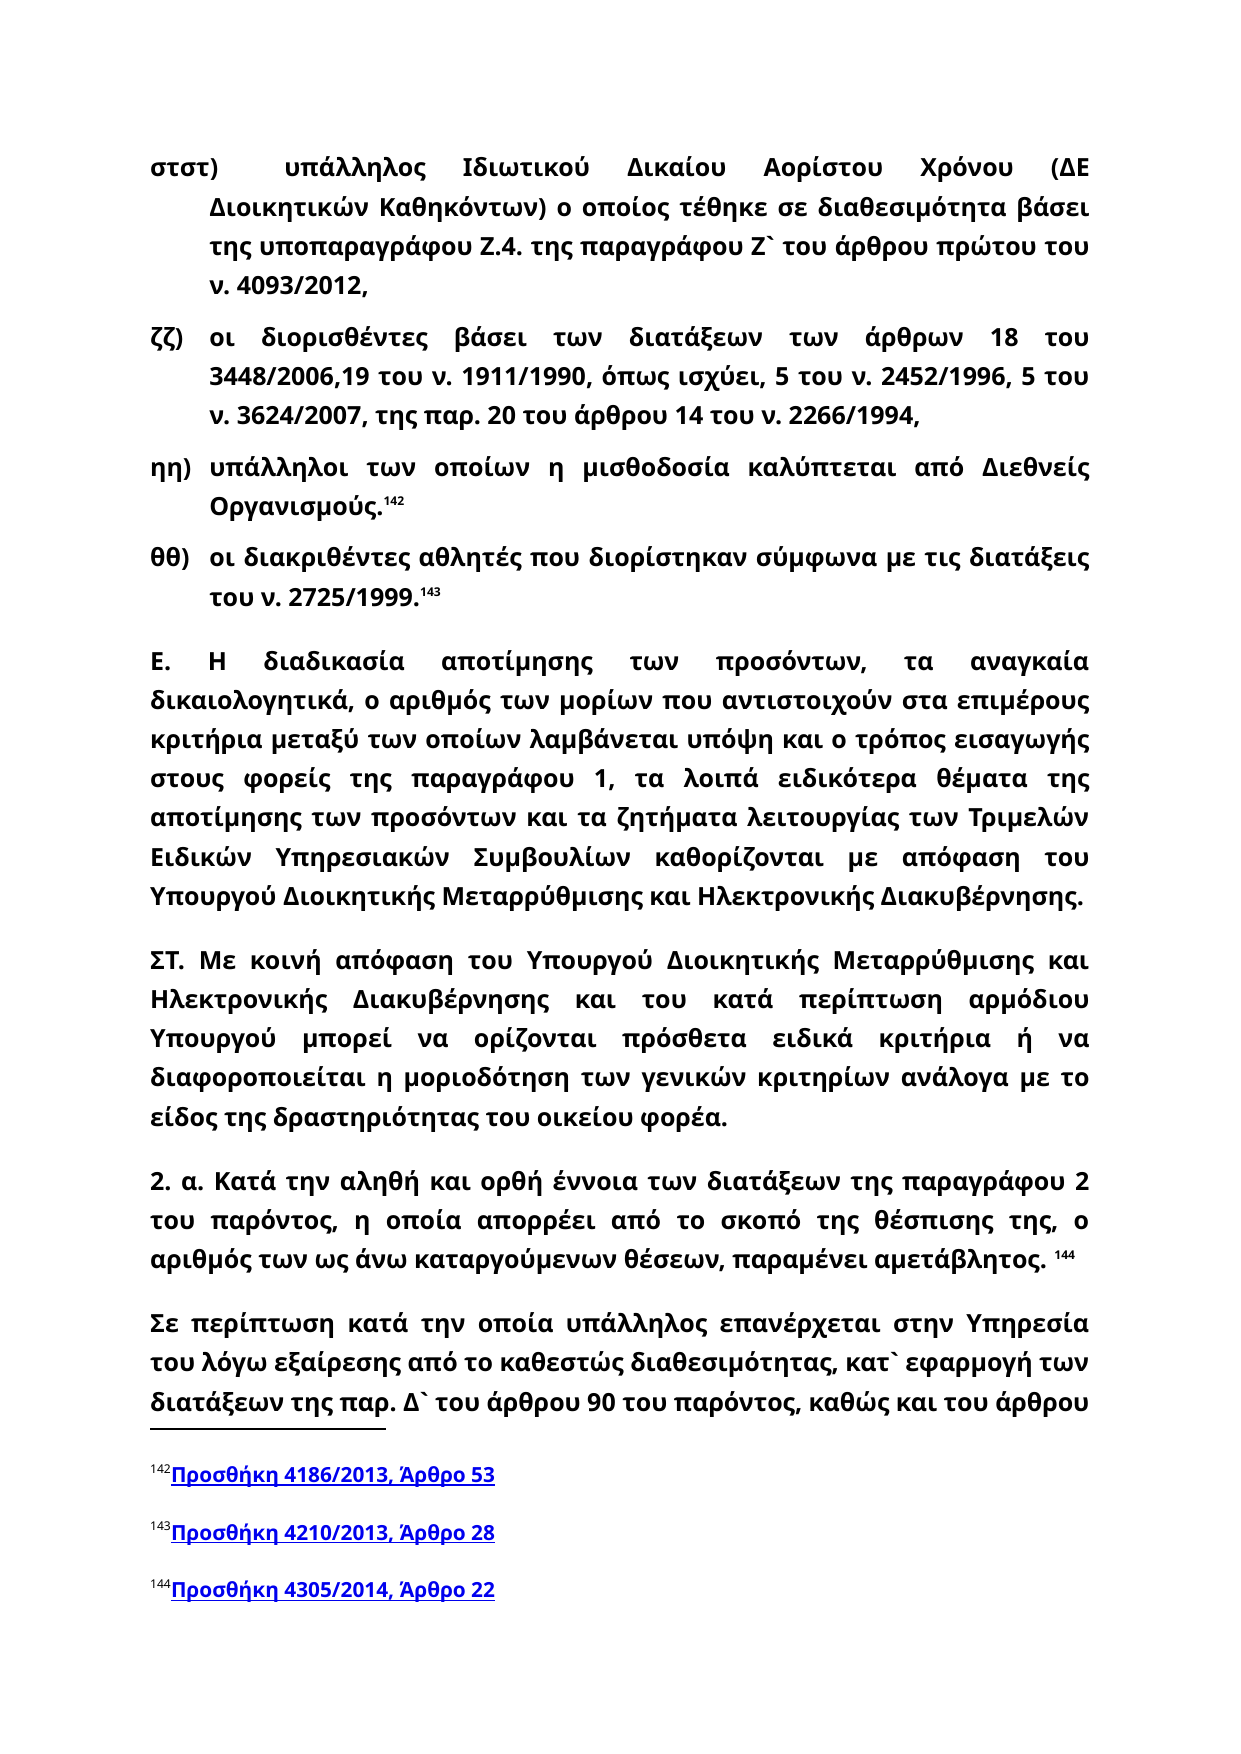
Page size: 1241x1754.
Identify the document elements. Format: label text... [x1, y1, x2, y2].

text Προσθήκη 4210/2013, Άρθρο 28 [150, 1518, 1090, 1546]
text Προσθήκη 4186/2013, Άρθρο 53 [150, 1460, 1090, 1489]
list στστ) υπάλληλος Ιδιωτικού Δικαίου Αορίστου Χρόνου (ΔΕ Διοικητικών Καθηκόντων) ο οποίος τέθηκε σε διαθεσιμότητα βάσει της υποπαραγράφου Ζ.4. της παραγράφου Ζ` του άρθρου πρώτου του ν. 4093/2012, [150, 150, 1090, 302]
text Σε περίπτωση κατά την οποία υπάλληλος επανέρχεται στην Υπηρεσία του λόγω εξαίρεσης από το καθεστώς διαθεσιμότητας, κατ` εφαρμογή των διατάξεων της παρ. Δ` του άρθρου 90 του παρόντος, καθώς και του άρθρου [150, 1306, 1090, 1418]
text 2. α. Κατά την αληθή και ορθή έννοια των διατάξεων της παραγράφου 2 του παρόντος, η οποία απορρέει από το σκοπό της θέσπισης της, ο αριθμός των ως άνω καταργούμενων θέσεων, παραμένει αμετάβλητος. [150, 1163, 1090, 1276]
text Προσθήκη 4305/2014, Άρθρο 22 [150, 1576, 1090, 1604]
text ΣΤ. Με κοινή απόφαση του Υπουργού Διοικητικής Μεταρρύθμισης και Ηλεκτρονικής Διακυβέρνησης και του κατά περίπτωση αρμόδιου Υπουργού μπορεί να ορίζονται πρόσθετα ειδικά κριτήρια ή να διαφοροποιείται η μοριοδότηση των γενικών κριτηρίων ανάλογα με το είδος της δραστηριότητας του οικείου φορέα. [150, 942, 1090, 1133]
list θθ) οι διακριθέντες αθλητές που διορίστηκαν σύμφωνα με τις διατάξεις του ν. 2725/1999. [150, 540, 1090, 613]
list ηη) υπάλληλοι των οποίων η μισθοδοσία καλύπτεται από Διεθνείς Οργανισμούς. [150, 449, 1090, 522]
list ζζ) οι διορισθέντες βάσει των διατάξεων των άρθρων 18 του 3448/2006,19 του ν. 1911/1990, όπως ισχύει, 5 του ν. 2452/1996, 5 του ν. 3624/2007, της παρ. 20 του άρθρου 14 του ν. 2266/1994, [150, 319, 1090, 432]
text Ε. Η διαδικασία αποτίμησης των προσόντων, τα αναγκαία δικαιολογητικά, ο αριθμός των μορίων που αντιστοιχούν στα επιμέρους κριτήρια μεταξύ των οποίων λαμβάνεται υπόψη και ο τρόπος εισαγωγής στους φορείς της παραγράφου 1, τα λοιπά ειδικότερα θέματα της αποτίμησης των προσόντων και τα ζητήματα λειτουργίας των Τριμελών Ειδικών Υπηρεσιακών Συμβουλίων καθορίζονται με απόφαση του Υπουργού Διοικητικής Μεταρρύθμισης και Ηλεκτρονικής Διακυβέρνησης. [150, 643, 1090, 912]
